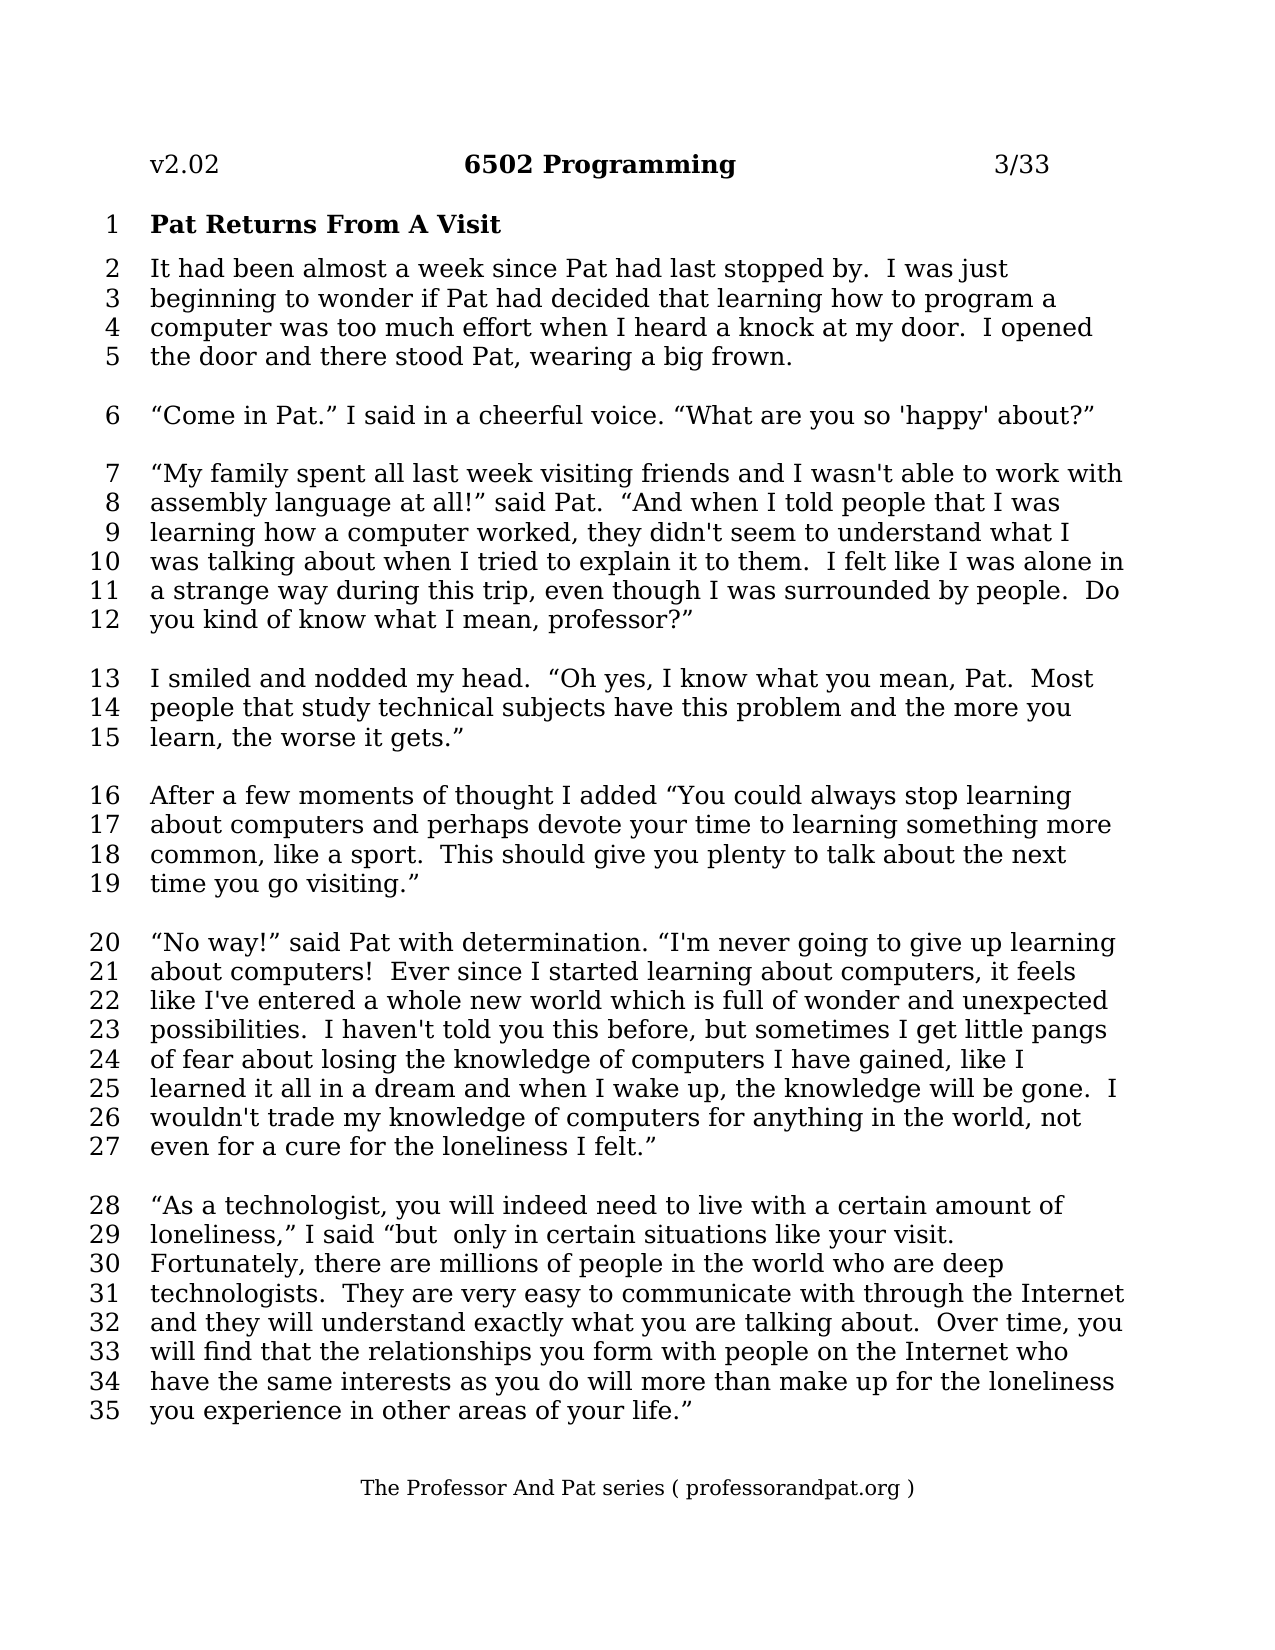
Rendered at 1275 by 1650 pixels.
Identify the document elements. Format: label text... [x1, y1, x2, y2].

text “No way!” said Pat with determination. “I'm never going to give up learning about computers! Ever since I started learning about computers, it feels like I've entered a whole new world which is full of wonder and unexpected possibilities. I haven't told you this before, but sometimes I get little pangs of fear about losing the knowledge of computers I have gained, like I learned it all in a dream and when I wake up, the knowledge will be gone. I wouldn't trade my knowledge of computers for anything in the world, not even for a cure for the loneliness I felt.” [150, 928, 1125, 1162]
text “Come in Pat.” I said in a cheerful voice. “What are you so 'happy' about?” [150, 401, 1125, 430]
text After a few moments of thought I added “You could always stop learning about computers and perhaps devote your time to learning something more common, like a sport. This should give you plenty to talk about the next time you go visiting.” [150, 781, 1125, 898]
text “My family spent all last week visiting friends and I wasn't able to work with assembly language at all!” said Pat. “And when I told people that I was learning how a computer worked, they didn't seem to understand what I was talking about when I tried to explain it to them. I felt like I was alone in a strange way during this trip, even though I was surrounded by people. Do you kind of know what I mean, professor?” [150, 459, 1125, 635]
text It had been almost a week since Pat had last stopped by. I was just beginning to wonder if Pat had decided that learning how to program a computer was too much effort when I heard a knock at my door. I opened the door and there stood Pat, wearing a big frown. [150, 254, 1125, 372]
subtitle Pat Returns From A Visit [150, 210, 1125, 239]
text I smiled and nodded my head. “Oh yes, I know what you mean, Pat. Most people that study technical subjects have this problem and the more you learn, the worse it gets.” [150, 664, 1125, 752]
text “As a technologist, you will indeed need to live with a certain amount of loneliness,” I said “but only in certain situations like your visit. Fortunately, there are millions of people in the world who are deep technologists. They are very easy to communicate with through the Internet and they will understand exactly what you are talking about. Over time, you will find that the relationships you form with people on the Internet who have the same interests as you do will more than make up for the loneliness you experience in other areas of your life.” [150, 1191, 1125, 1425]
